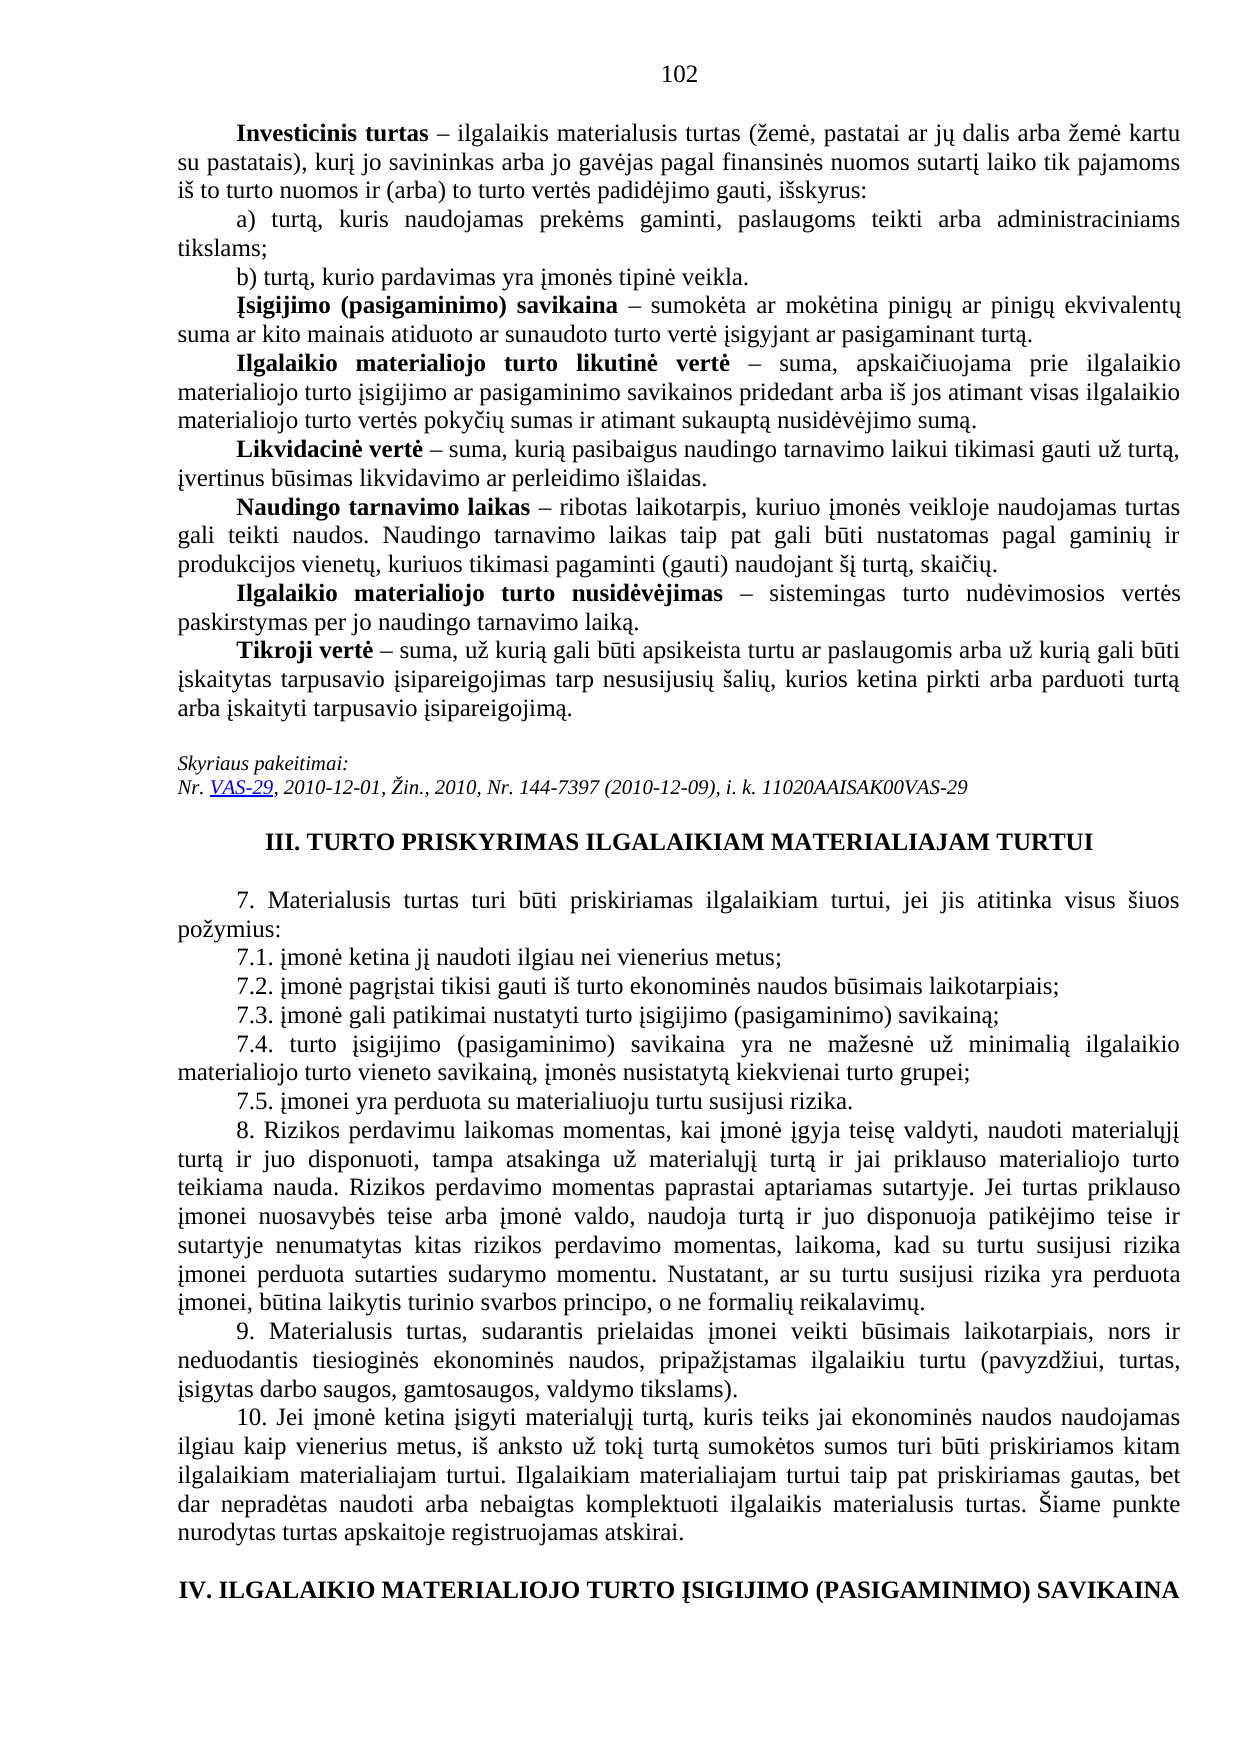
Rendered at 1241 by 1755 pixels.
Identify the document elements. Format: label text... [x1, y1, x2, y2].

text Investicinis turtas – ilgalaikis materialusis turtas (žemė, pastatai ar jų dalis arba žemė kartu su pastatais), kurį jo savininkas arba jo gavėjas pagal finansinės nuomos sutartį laiko tik pajamoms iš to turto nuomos ir (arba) to turto vertės padidėjimo gauti, išskyrus: [177, 118, 1181, 204]
text 8. Rizikos perdavimu laikomas momentas, kai įmonė įgyja teisę valdyti, naudoti materialųjį turtą ir juo disponuoti, tampa atsakinga už materialųjį turtą ir jai priklauso materialiojo turto teikiama nauda. Rizikos perdavimo momentas paprastai aptariamas sutartyje. Jei turtas priklauso įmonei nuosavybės teise arba įmonė valdo, naudoja turtą ir juo disponuoja patikėjimo teise ir sutartyje nenumatytas kitas rizikos perdavimo momentas, laikoma, kad su turtu susijusi rizika įmonei perduota sutarties sudarymo momentu. Nustatant, ar su turtu susijusi rizika yra perduota įmonei, būtina laikytis turinio svarbos principo, o ne formalių reikalavimų. [177, 1115, 1181, 1316]
text 7.4. turto įsigijimo (pasigaminimo) savikaina yra ne mažesnė už minimalią ilgalaikio materialiojo turto vieneto savikainą, įmonės nusistatytą kiekvienai turto grupei; [177, 1029, 1181, 1086]
text 7.3. įmonė gali patikimai nustatyti turto įsigijimo (pasigaminimo) savikainą; [177, 1000, 1181, 1029]
text Tikroji vertė – suma, už kurią gali būti apsikeista turtu ar paslaugomis arba už kurią gali būti įskaitytas tarpusavio įsipareigojimas tarp nesusijusių šalių, kurios ketina pirkti arba parduoti turtą arba įskaityti tarpusavio įsipareigojimą. [177, 636, 1181, 722]
text Nr. VAS-29, 2010-12-01, Žin., 2010, Nr. 144-7397 (2010-12-09), i. k. 11020AAISAK00VAS-29 [177, 775, 1181, 799]
text IV. ILGALAIKIO MATERIALIOJO TURTO ĮSIGIJIMO (PASIGAMINIMO) SAVIKAINA [177, 1575, 1181, 1604]
text 9. Materialusis turtas, sudarantis prielaidas įmonei veikti būsimais laikotarpiais, nors ir neduodantis tiesioginės ekonominės naudos, pripažįstamas ilgalaikiu turtu (pavyzdžiui, turtas, įsigytas darbo saugos, gamtosaugos, valdymo tikslams). [177, 1316, 1181, 1402]
text Įsigijimo (pasigaminimo) savikaina – sumokėta ar mokėtina pinigų ar pinigų ekvivalentų suma ar kito mainais atiduoto ar sunaudoto turto vertė įsigyjant ar pasigaminant turtą. [177, 291, 1181, 348]
text III. TURTO PRISKYRIMAS ILGALAIKIAM MATERIALIAJAM TURTUI [177, 827, 1181, 856]
text 7.5. įmonei yra perduota su materialiuoju turtu susijusi rizika. [177, 1086, 1181, 1115]
text a) turtą, kuris naudojamas prekėms gaminti, paslaugoms teikti arba administraciniams tikslams; [177, 204, 1181, 262]
text b) turtą, kurio pardavimas yra įmonės tipinė veikla. [177, 262, 1181, 291]
text Ilgalaikio materialiojo turto likutinė vertė – suma, apskaičiuojama prie ilgalaikio materialiojo turto įsigijimo ar pasigaminimo savikainos pridedant arba iš jos atimant visas ilgalaikio materialiojo turto vertės pokyčių sumas ir atimant sukauptą nusidėvėjimo sumą. [177, 348, 1181, 434]
text 7.1. įmonė ketina jį naudoti ilgiau nei vienerius metus; [177, 942, 1181, 971]
text 7. Materialusis turtas turi būti priskiriamas ilgalaikiam turtui, jei jis atitinka visus šiuos požymius: [177, 885, 1181, 942]
text 10. Jei įmonė ketina įsigyti materialųjį turtą, kuris teiks jai ekonominės naudos naudojamas ilgiau kaip vienerius metus, iš anksto už tokį turtą sumokėtos sumos turi būti priskiriamos kitam ilgalaikiam materialiajam turtui. Ilgalaikiam materialiajam turtui taip pat priskiriamas gautas, bet dar nepradėtas naudoti arba nebaigtas komplektuoti ilgalaikis materialusis turtas. Šiame punkte nurodytas turtas apskaitoje registruojamas atskirai. [177, 1402, 1181, 1546]
text 7.2. įmonė pagrįstai tikisi gauti iš turto ekonominės naudos būsimais laikotarpiais; [177, 971, 1181, 1000]
text Skyriaus pakeitimai: [177, 751, 1181, 775]
text Naudingo tarnavimo laikas – ribotas laikotarpis, kuriuo įmonės veikloje naudojamas turtas gali teikti naudos. Naudingo tarnavimo laikas taip pat gali būti nustatomas pagal gaminių ir produkcijos vienetų, kuriuos tikimasi pagaminti (gauti) naudojant šį turtą, skaičių. [177, 492, 1181, 578]
text Ilgalaikio materialiojo turto nusidėvėjimas – sistemingas turto nudėvimosios vertės paskirstymas per jo naudingo tarnavimo laiką. [177, 578, 1181, 636]
text Likvidacinė vertė – suma, kurią pasibaigus naudingo tarnavimo laikui tikimasi gauti už turtą, įvertinus būsimas likvidavimo ar perleidimo išlaidas. [177, 434, 1181, 492]
